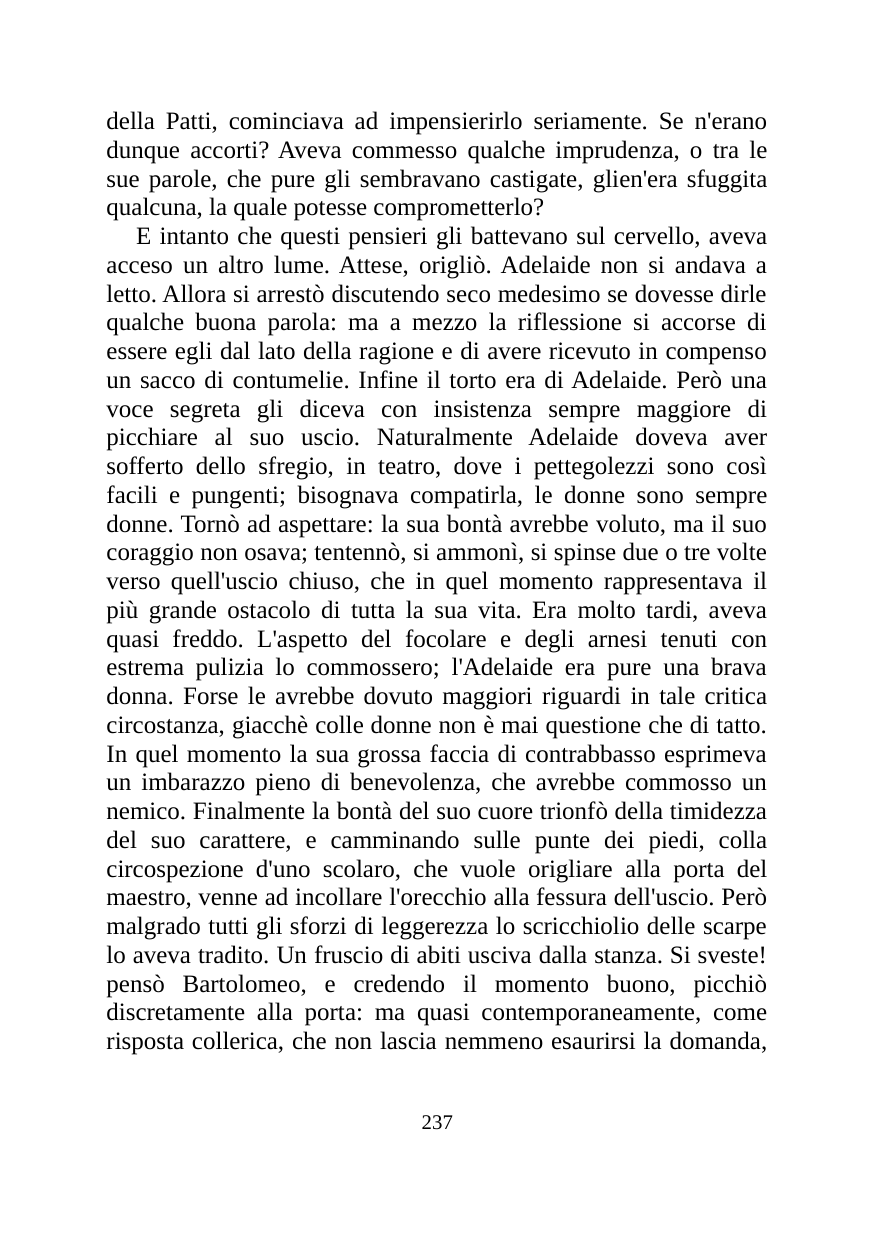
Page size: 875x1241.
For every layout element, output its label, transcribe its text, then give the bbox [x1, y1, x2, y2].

text della Patti, cominciava ad impensierirlo seriamente. Se n'erano dunque accorti? Aveva commesso qualche imprudenza, o tra le sue parole, che pure gli sembravano castigate, glien'era sfuggita qualcuna, la quale potesse comprometterlo? [106, 106, 768, 221]
text E intanto che questi pensieri gli battevano sul cervello, aveva acceso un altro lume. Attese, origliò. Adelaide non si andava a letto. Allora si arrestò discutendo seco medesimo se dovesse dirle qualche buona parola: ma a mezzo la riflessione si accorse di essere egli dal lato della ragione e di avere ricevuto in compenso un sacco di contumelie. Infine il torto era di Adelaide. Però una voce segreta gli diceva con insistenza sempre maggiore di picchiare al suo uscio. Naturalmente Adelaide doveva aver sofferto dello sfregio, in teatro, dove i pettegolezzi sono così facili e pungenti; bisognava compatirla, le donne sono sempre donne. Tornò ad aspettare: la sua bontà avrebbe voluto, ma il suo coraggio non osava; tentennò, si ammonì, si spinse due o tre volte verso quell'uscio chiuso, che in quel momento rappresentava il più grande ostacolo di tutta la sua vita. Era molto tardi, aveva quasi freddo. L'aspetto del focolare e degli arnesi tenuti con estrema pulizia lo commossero; l'Adelaide era pure una brava donna. Forse le avrebbe dovuto maggiori riguardi in tale critica circostanza, giacchè colle donne non è mai questione che di tatto. In quel momento la sua grossa faccia di contrabbasso esprimeva un imbarazzo pieno di benevolenza, che avrebbe commosso un nemico. Finalmente la bontà del suo cuore trionfò della timidezza del suo carattere, e camminando sulle punte dei piedi, colla circospezione d'uno scolaro, che vuole origliare alla porta del maestro, venne ad incollare l'orecchio alla fessura dell'uscio. Però malgrado tutti gli sforzi di leggerezza lo scricchiolio delle scarpe lo aveva tradito. Un fruscio di abiti usciva dalla stanza. Si sveste! pensò Bartolomeo, e credendo il momento buono, picchiò discretamente alla porta: ma quasi contemporaneamente, come risposta collerica, che non lascia nemmeno esaurirsi la domanda, [106, 221, 768, 1055]
